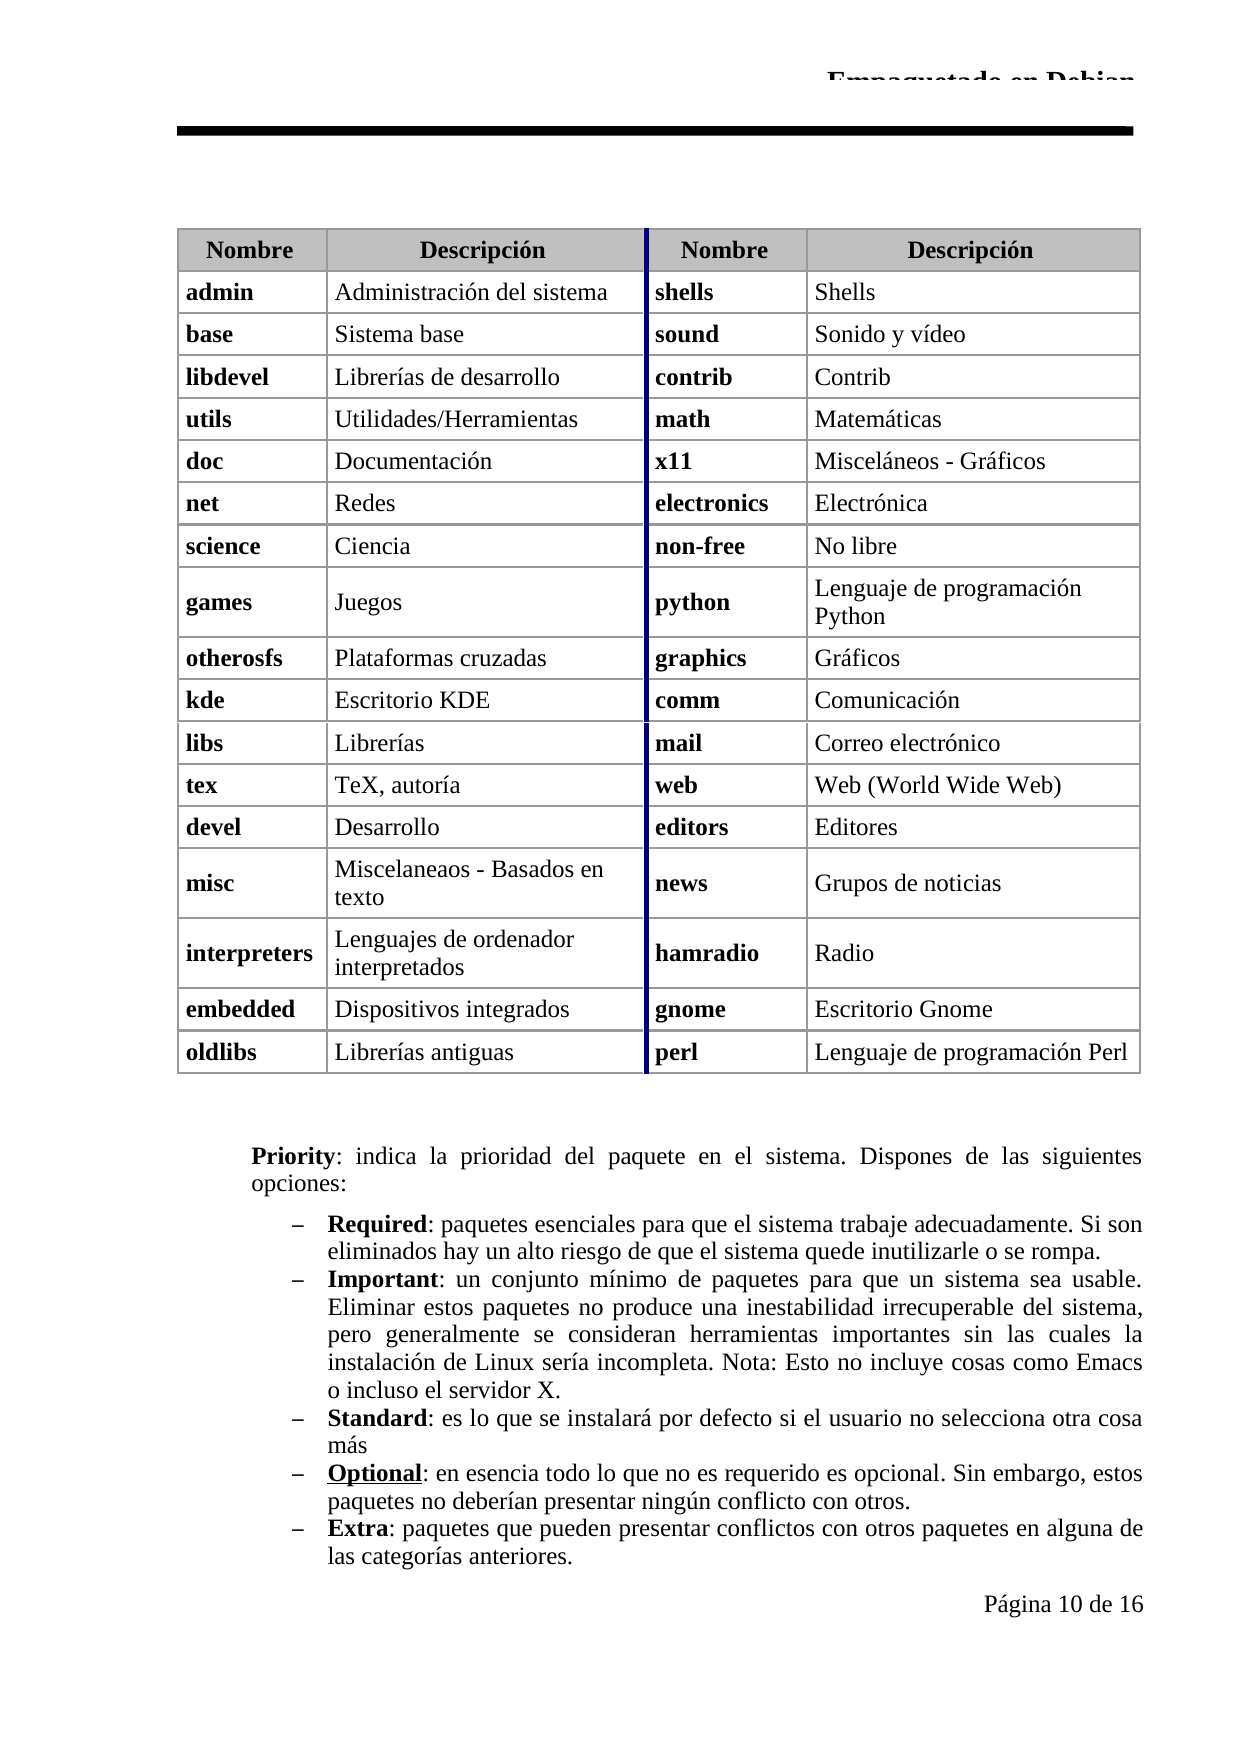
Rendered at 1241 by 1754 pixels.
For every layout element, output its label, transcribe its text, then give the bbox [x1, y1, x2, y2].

table_cell kde [179, 680, 326, 720]
table_cell utils [179, 399, 326, 439]
table_cell Contrib [808, 356, 1139, 397]
table_cell Librerías de desarrollo [328, 356, 643, 397]
table_cell libdevel [179, 356, 326, 397]
table_cell news [649, 849, 806, 917]
table_cell Plataformas cruzadas [328, 638, 643, 678]
table_cell Electrónica [808, 483, 1139, 523]
table_cell gnome [649, 989, 806, 1029]
table_cell oldlibs [179, 1032, 326, 1072]
table_cell admin [179, 272, 326, 312]
list Important: un conjunto mínimo de paquetes para que un sistema sea usable. Eliminar estos paquetes no produce una inestabilidad irrecuperable del sistema, pero generalmente se consideran herramientas importantes sin las cuales la instalación de Linux sería incompleta. Nota: Esto no incluye cosas como Emacs o incluso el servidor X. [290, 1265, 1144, 1404]
list Required: paquetes esenciales para que el sistema trabaje adecuadamente. Si son eliminados hay un alto riesgo de que el sistema quede inutilizarle o se rompa. [290, 1210, 1144, 1265]
table_cell Sistema base [328, 314, 643, 354]
table_cell net [179, 483, 326, 523]
table_cell tex [179, 765, 326, 805]
table_cell electronics [649, 483, 806, 523]
table_cell python [649, 568, 806, 636]
table_cell otherosfs [179, 638, 326, 678]
table_cell Escritorio KDE [328, 680, 643, 720]
table_cell graphics [649, 638, 806, 678]
table_cell Ciencia [328, 526, 643, 566]
table_cell web [649, 765, 806, 805]
table_cell Desarrollo [328, 807, 643, 847]
table_cell Correo electrónico [808, 723, 1139, 763]
table_cell Gráficos [808, 638, 1139, 678]
table_cell Librerías [328, 723, 643, 763]
table_cell Comunicación [808, 680, 1139, 720]
list Optional: en esencia todo lo que no es requerido es opcional. Sin embargo, estos paquetes no deberían presentar ningún conflicto con otros. [290, 1459, 1144, 1514]
table_cell non-free [649, 526, 806, 566]
table_cell TeX, autoría [328, 765, 643, 805]
table_cell x11 [649, 441, 806, 481]
table_cell Documentación [328, 441, 643, 481]
table_cell comm [649, 680, 806, 720]
table_cell misc [179, 849, 326, 917]
table_cell editors [649, 807, 806, 847]
table_cell hamradio [649, 919, 806, 987]
table_cell Utilidades/Herramientas [328, 399, 643, 439]
table_cell shells [649, 272, 806, 312]
table_cell Redes [328, 483, 643, 523]
table_cell Lenguajes de ordenador interpretados [328, 919, 643, 987]
table_cell No libre [808, 526, 1139, 566]
table_cell Grupos de noticias [808, 849, 1139, 917]
table_cell Miscelaneaos - Basados en texto [328, 849, 643, 917]
table_header Descripción [328, 230, 643, 270]
table_cell Radio [808, 919, 1139, 987]
table_cell Matemáticas [808, 399, 1139, 439]
table_cell Librerías antiguas [328, 1032, 643, 1072]
table_cell Escritorio Gnome [808, 989, 1139, 1029]
table_cell Administración del sistema [328, 272, 643, 312]
table_header Nombre [649, 230, 806, 270]
table_cell Juegos [328, 568, 643, 636]
table_cell Shells [808, 272, 1139, 312]
table_cell Misceláneos - Gráficos [808, 441, 1139, 481]
table_cell contrib [649, 356, 806, 397]
list Extra: paquetes que pueden presentar conflictos con otros paquetes en alguna de las categorías anteriores. [290, 1514, 1144, 1570]
list Standard: es lo que se instalará por defecto si el usuario no selecciona otra cosa más [290, 1404, 1144, 1459]
table_cell math [649, 399, 806, 439]
table_cell libs [179, 723, 326, 763]
table_cell science [179, 526, 326, 566]
table_cell embedded [179, 989, 326, 1029]
table_cell Lenguaje de programación Python [808, 568, 1139, 636]
table_cell perl [649, 1032, 806, 1072]
table_cell Sonido y vídeo [808, 314, 1139, 354]
table_cell Lenguaje de programación Perl [808, 1032, 1139, 1072]
table_header Descripción [808, 230, 1139, 270]
table_cell games [179, 568, 326, 636]
table_cell base [179, 314, 326, 354]
table_cell mail [649, 723, 806, 763]
table_cell devel [179, 807, 326, 847]
table_cell interpreters [179, 919, 326, 987]
table_cell sound [649, 314, 806, 354]
table_cell Dispositivos integrados [328, 989, 643, 1029]
table_cell Editores [808, 807, 1139, 847]
table_cell doc [179, 441, 326, 481]
table_header Nombre [179, 230, 326, 270]
table_cell Web (World Wide Web) [808, 765, 1139, 805]
text Priority: indica la prioridad del paquete en el sistema. Dispones de las siguientes opciones: [251, 1142, 1144, 1197]
